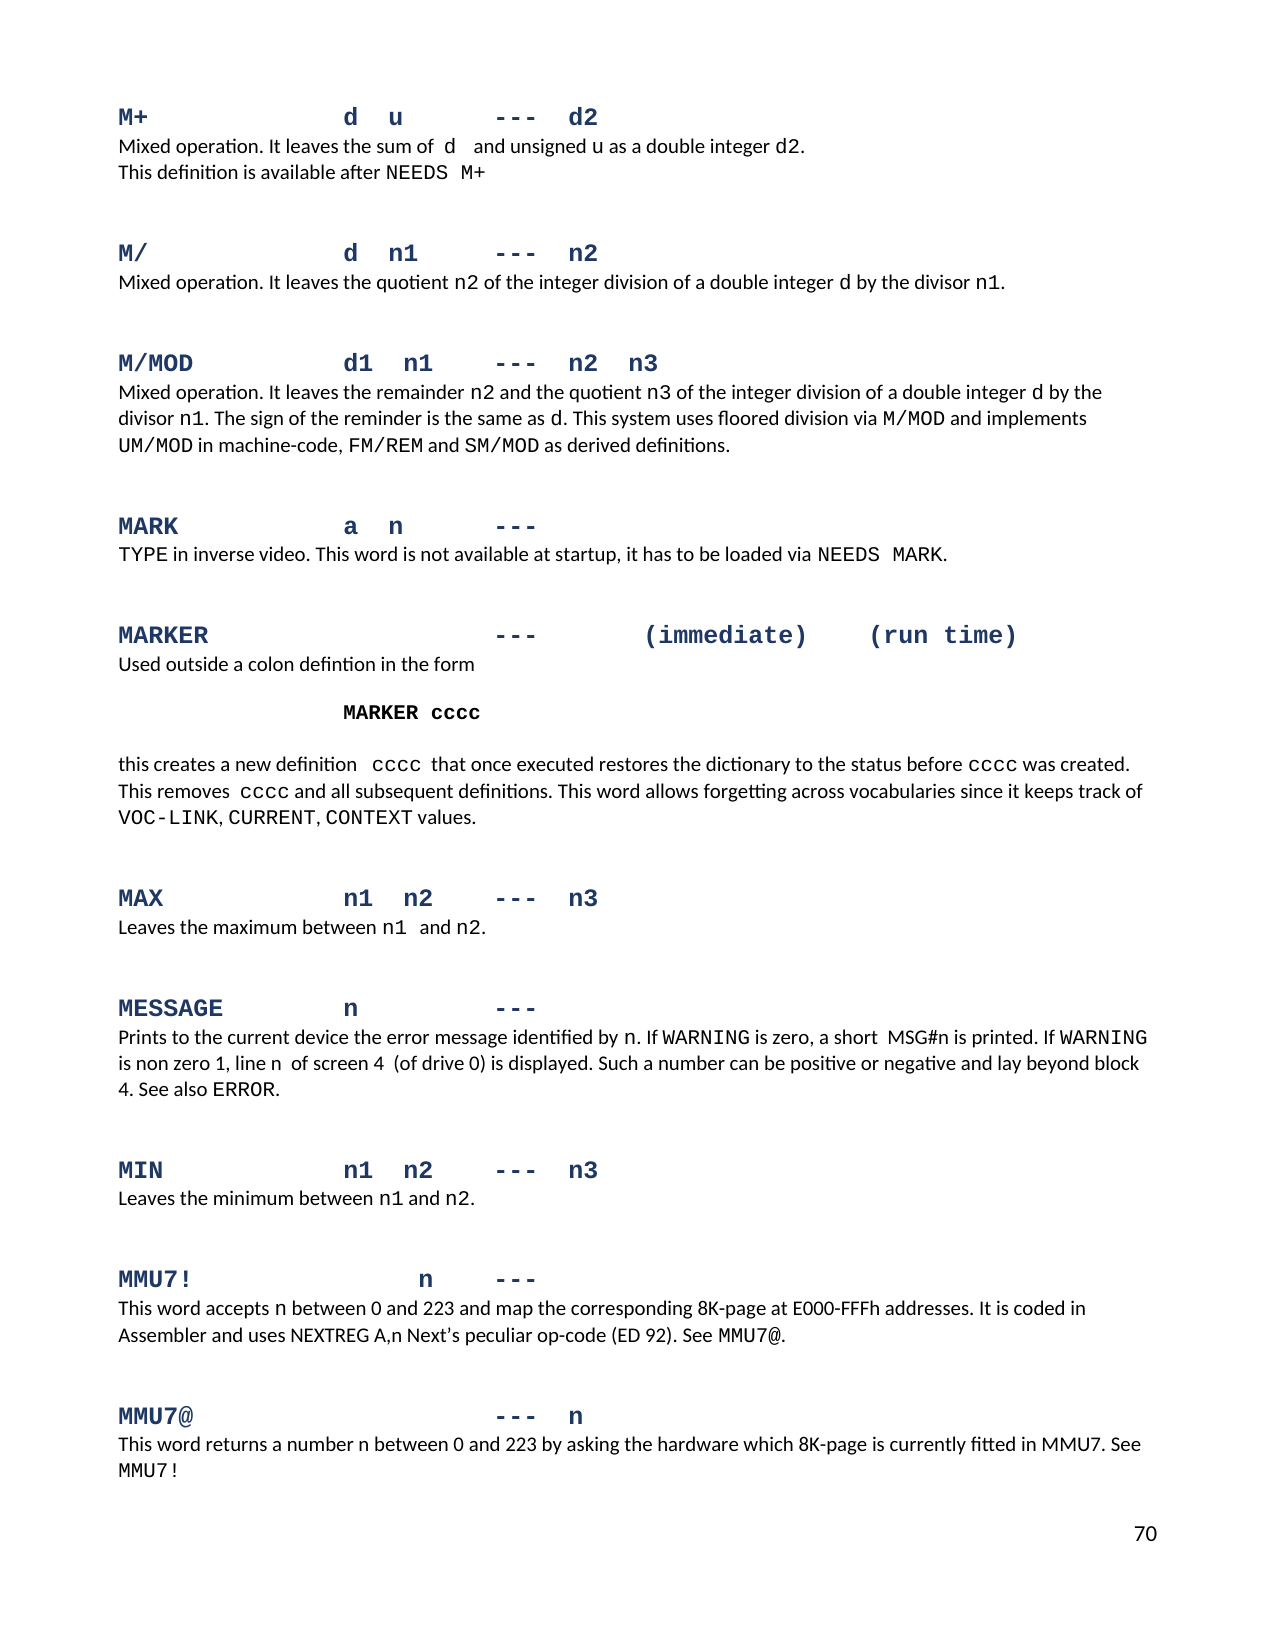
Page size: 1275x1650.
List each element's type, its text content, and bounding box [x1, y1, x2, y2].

text Leaves the maximum between n1 and n2. [118, 914, 1157, 941]
text TYPE in inverse video. This word is not available at startup, it has to be loaded via NEEDS MARK. [118, 542, 1157, 568]
subtitle M+ d u --- d2 [118, 104, 1157, 133]
subtitle MMU7@ --- n [118, 1403, 1157, 1432]
text Prints to the current device the error message identified by n. If WARNING is zero, a short MSG#n is printed. If WARNING is non zero 1, line n of screen 4 (of drive 0) is displayed. Such a number can be positive or negative and lay beyond block 4. See also ERROR. [118, 1024, 1157, 1102]
subtitle MESSAGE n --- [118, 996, 1157, 1024]
text Mixed operation. It leaves the quotient n2 of the integer division of a double integer d by the divisor n1. [118, 269, 1157, 296]
subtitle M/ d n1 --- n2 [118, 241, 1157, 269]
text MARKER cccc [118, 702, 1157, 726]
text Leaves the minimum between n1 and n2. [118, 1186, 1157, 1212]
subtitle MMU7! n --- [118, 1267, 1157, 1295]
text This definition is available after NEEDS M+ [118, 159, 1157, 186]
text Mixed operation. It leaves the sum of d and unsigned u as a double integer d2. [118, 133, 1157, 159]
text Used outside a colon defintion in the form [118, 651, 1157, 677]
subtitle MARK a n --- [118, 513, 1157, 542]
text Mixed operation. It leaves the remainder n2 and the quotient n3 of the integer division of a double integer d by the divisor n1. The sign of the reminder is the same as d. This system uses floored division via M/MOD and implements UM/MOD in machine-code, FM/REM and SM/MOD as derived definitions. [118, 379, 1157, 458]
text This word returns a number n between 0 and 223 by asking the hardware which 8K-page is currently fitted in MMU7. See MMU7! [118, 1432, 1157, 1483]
subtitle MAX n1 n2 --- n3 [118, 886, 1157, 914]
text This word accepts n between 0 and 223 and map the corresponding 8K-page at E000-FFFh addresses. It is coded in Assembler and uses NEXTREG A,n Next’s peculiar op-code (ED 92). See MMU7@. [118, 1295, 1157, 1348]
subtitle MIN n1 n2 --- n3 [118, 1157, 1157, 1186]
subtitle M/MOD d1 n1 --- n2 n3 [118, 351, 1157, 379]
text this creates a new definition cccc that once executed restores the dictionary to the status before cccc was created. This removes cccc and all subsequent definitions. This word allows forgetting across vocabularies since it keeps track of VOC-LINK, CURRENT, CONTEXT values. [118, 751, 1157, 831]
subtitle MARKER --- (immediate) (run time) [118, 623, 1157, 651]
